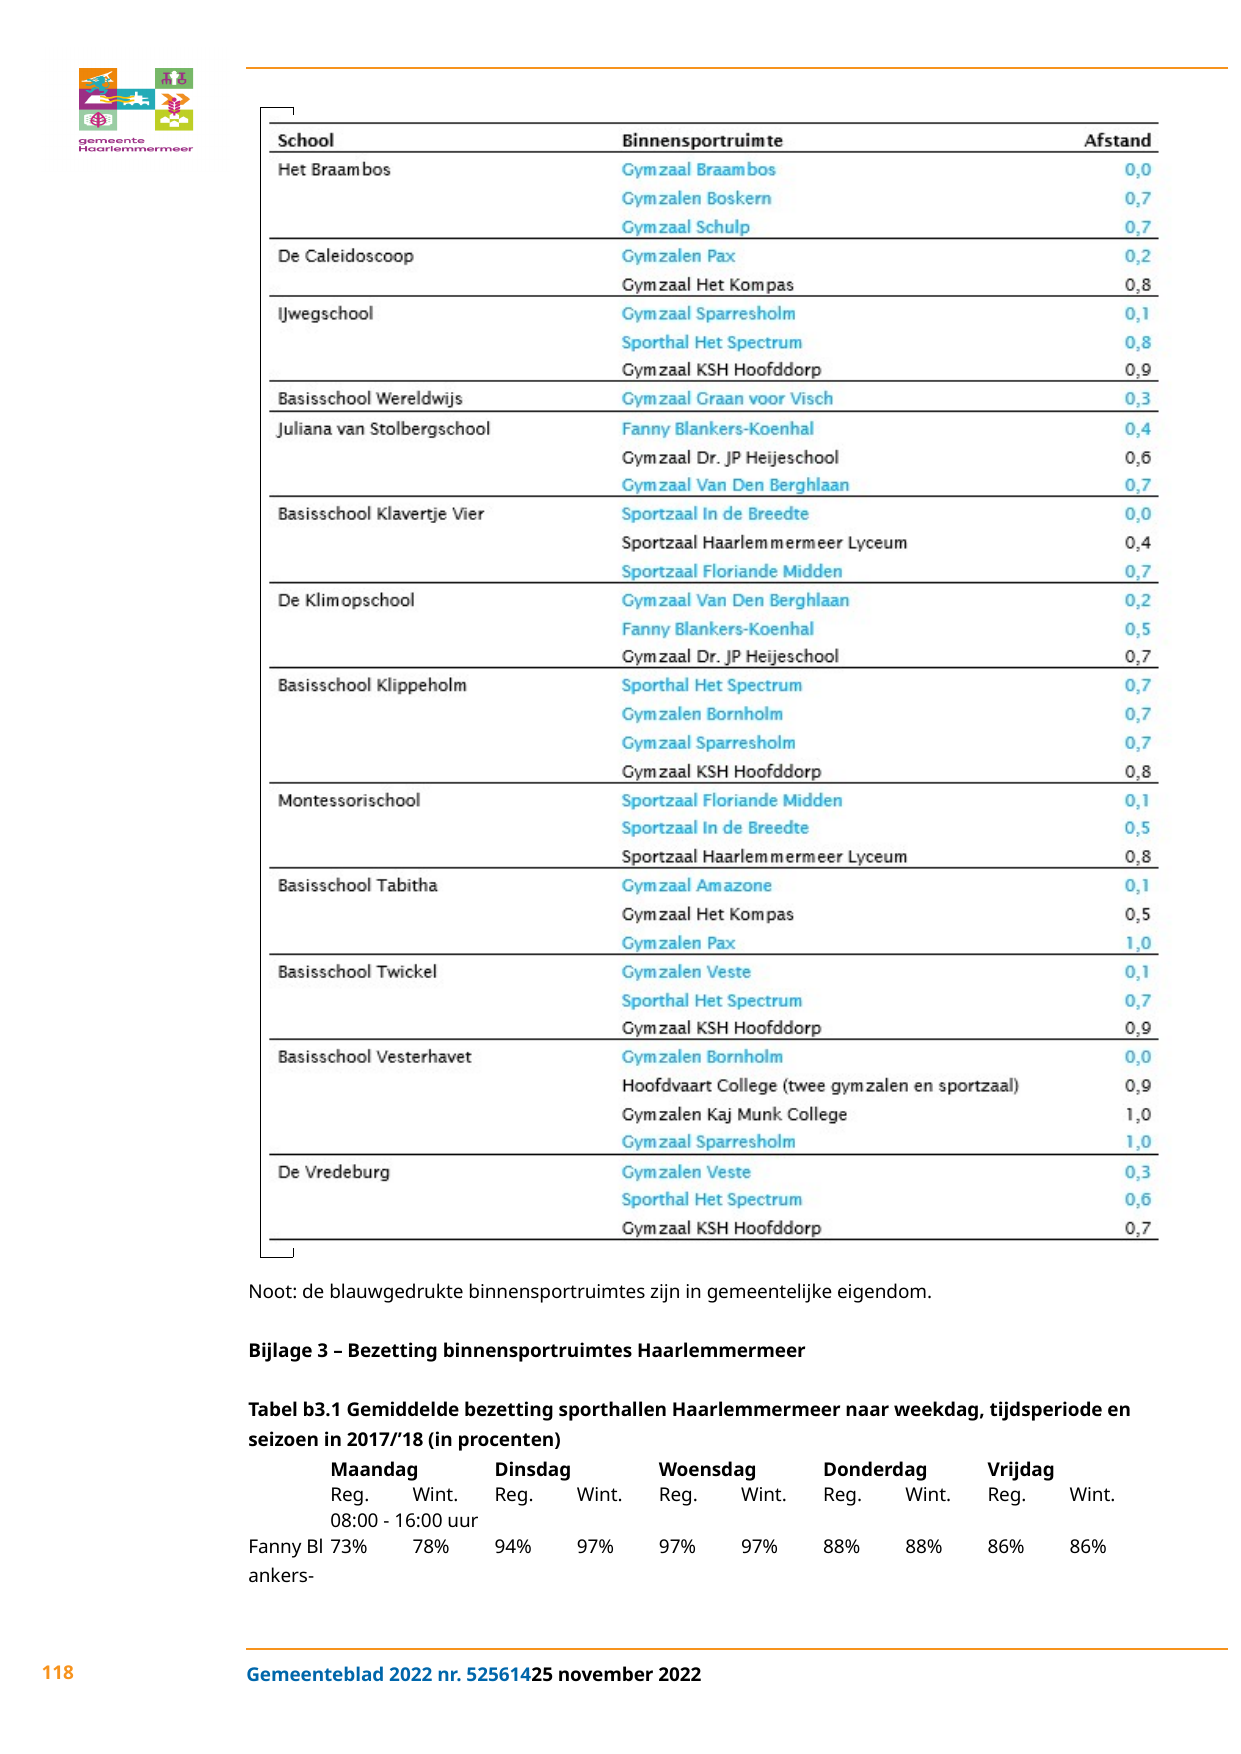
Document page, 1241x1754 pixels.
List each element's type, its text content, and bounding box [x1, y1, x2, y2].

picture [268, 115, 1173, 1248]
table_cell 94% [494, 1533, 577, 1588]
table_header [248, 1456, 330, 1533]
table_cell Reg. [494, 1482, 577, 1507]
table_cell Reg. [330, 1482, 412, 1507]
table_cell Fanny Blankers- [248, 1533, 330, 1588]
table_cell Wint. [905, 1482, 987, 1507]
table_cell Reg. [823, 1482, 905, 1507]
table_cell 73% [330, 1533, 412, 1588]
table_cell Wint. [577, 1482, 659, 1507]
table_cell 86% [987, 1533, 1069, 1588]
text Tabel b3.1 Gemiddelde bezetting sporthallen Haarlemmermeer naar weekdag, tijdsperiode en seizoen in 2017/’18 (in procenten) [248, 1397, 1152, 1452]
table_cell Wint. [1069, 1482, 1152, 1507]
table_cell 88% [823, 1533, 905, 1588]
table_header Maandag [330, 1456, 494, 1482]
table_cell 97% [741, 1533, 823, 1588]
table_cell Wint. [741, 1482, 823, 1507]
table_cell 97% [577, 1533, 659, 1588]
picture [41, 47, 231, 172]
table_header Donderdag [823, 1456, 987, 1482]
table_cell 97% [659, 1533, 741, 1588]
table_header Woensdag [659, 1456, 823, 1482]
text Bijlage 3 – Bezetting binnensportruimtes Haarlemmermeer [248, 1337, 1152, 1363]
table_cell 88% [905, 1533, 987, 1588]
table_cell Wint. [412, 1482, 494, 1507]
table_cell 08:00 - 16:00 uur [330, 1508, 1152, 1533]
text Noot: de blauwgedrukte binnensportruimtes zijn in gemeentelijke eigendom. [248, 1278, 1152, 1304]
table_cell 86% [1069, 1533, 1152, 1588]
table_cell Reg. [987, 1482, 1069, 1507]
table_cell Reg. [659, 1482, 741, 1507]
table_cell 78% [412, 1533, 494, 1588]
table_header Vrijdag [987, 1456, 1152, 1482]
table_header Dinsdag [494, 1456, 659, 1482]
